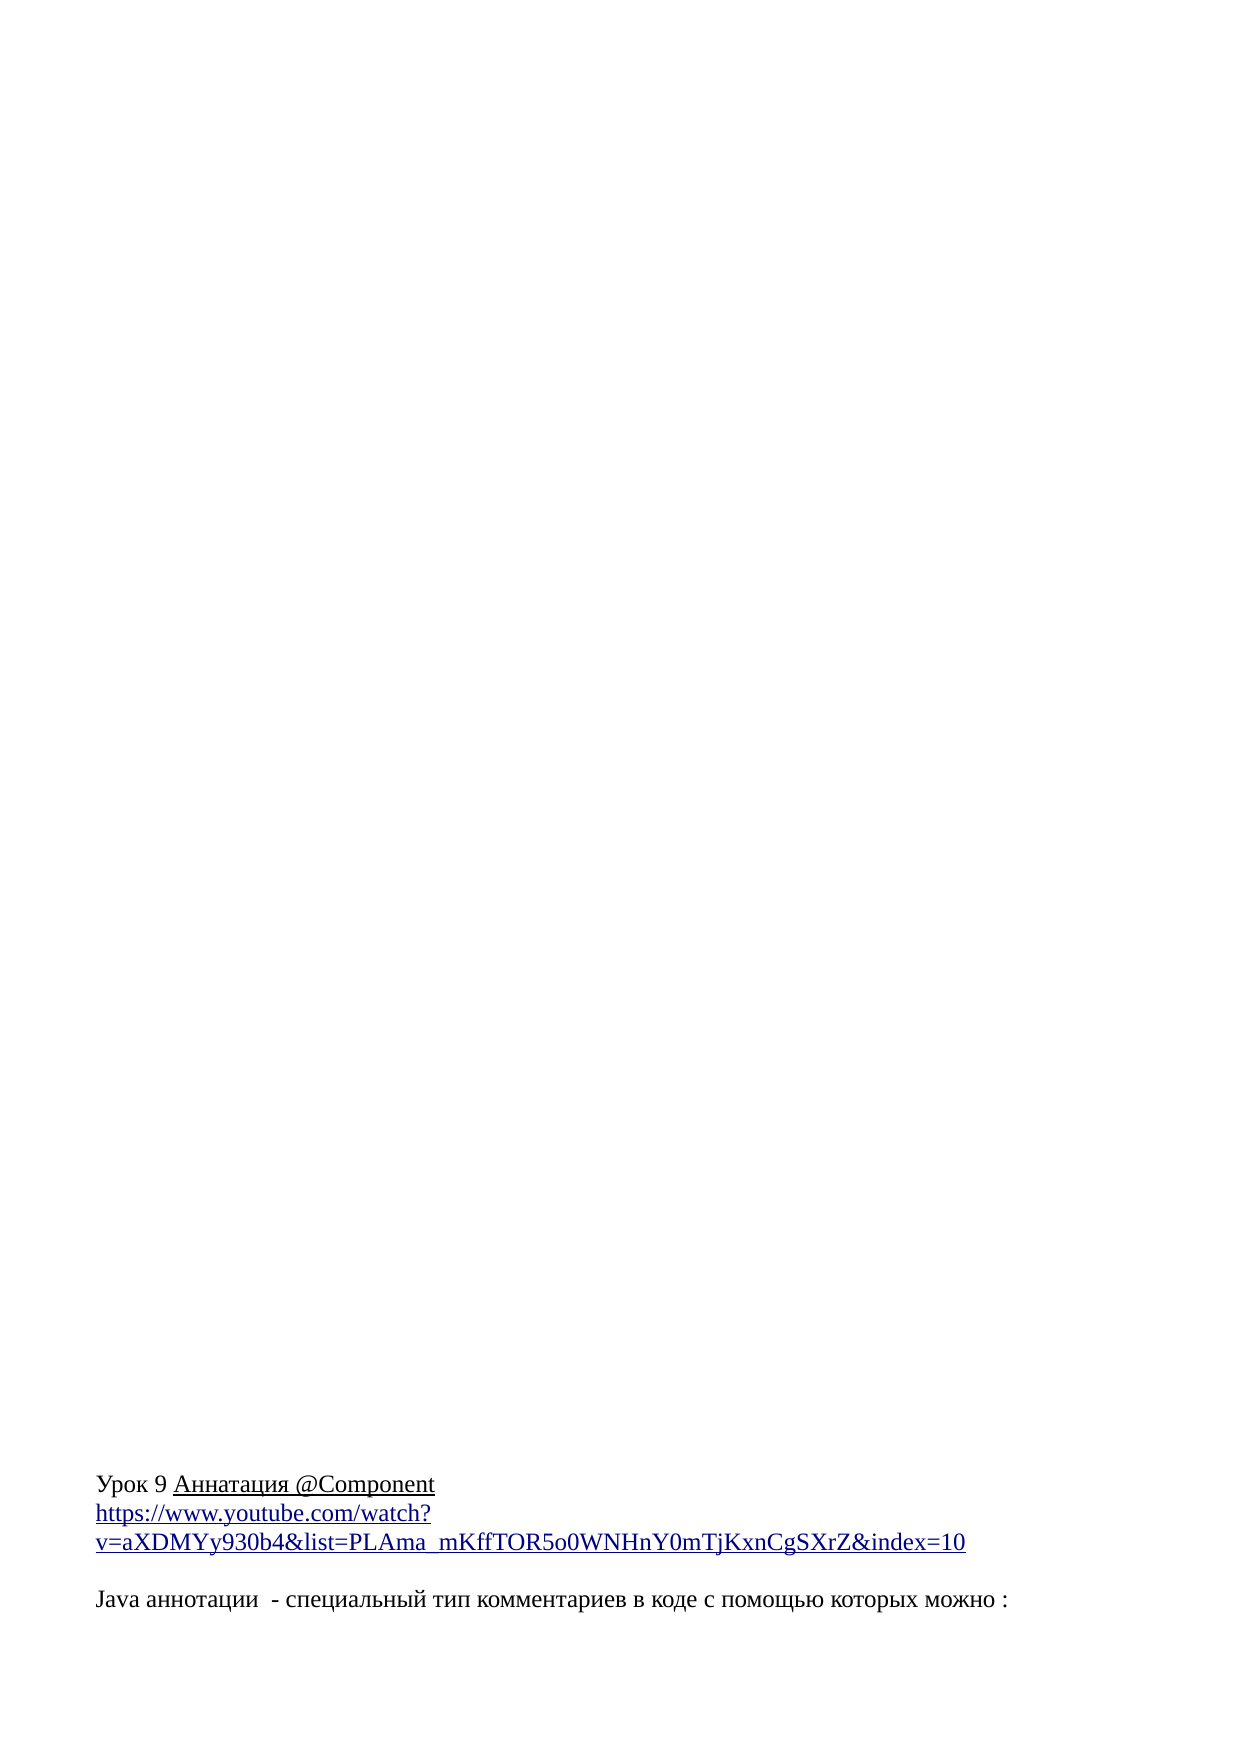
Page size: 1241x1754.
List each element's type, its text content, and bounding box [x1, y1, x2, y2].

text https://www.youtube.com/watch?v=aXDMYy930b4&list=PLAma_mKffTOR5o0WNHnY0mTjKxnCgSXrZ&index=10 [95, 1498, 1176, 1556]
text Java аннотации - специальный тип комментариев в коде с помощью которых можно : [95, 1584, 1176, 1613]
text Урок 9 Аннатация @Component [95, 1469, 1176, 1498]
